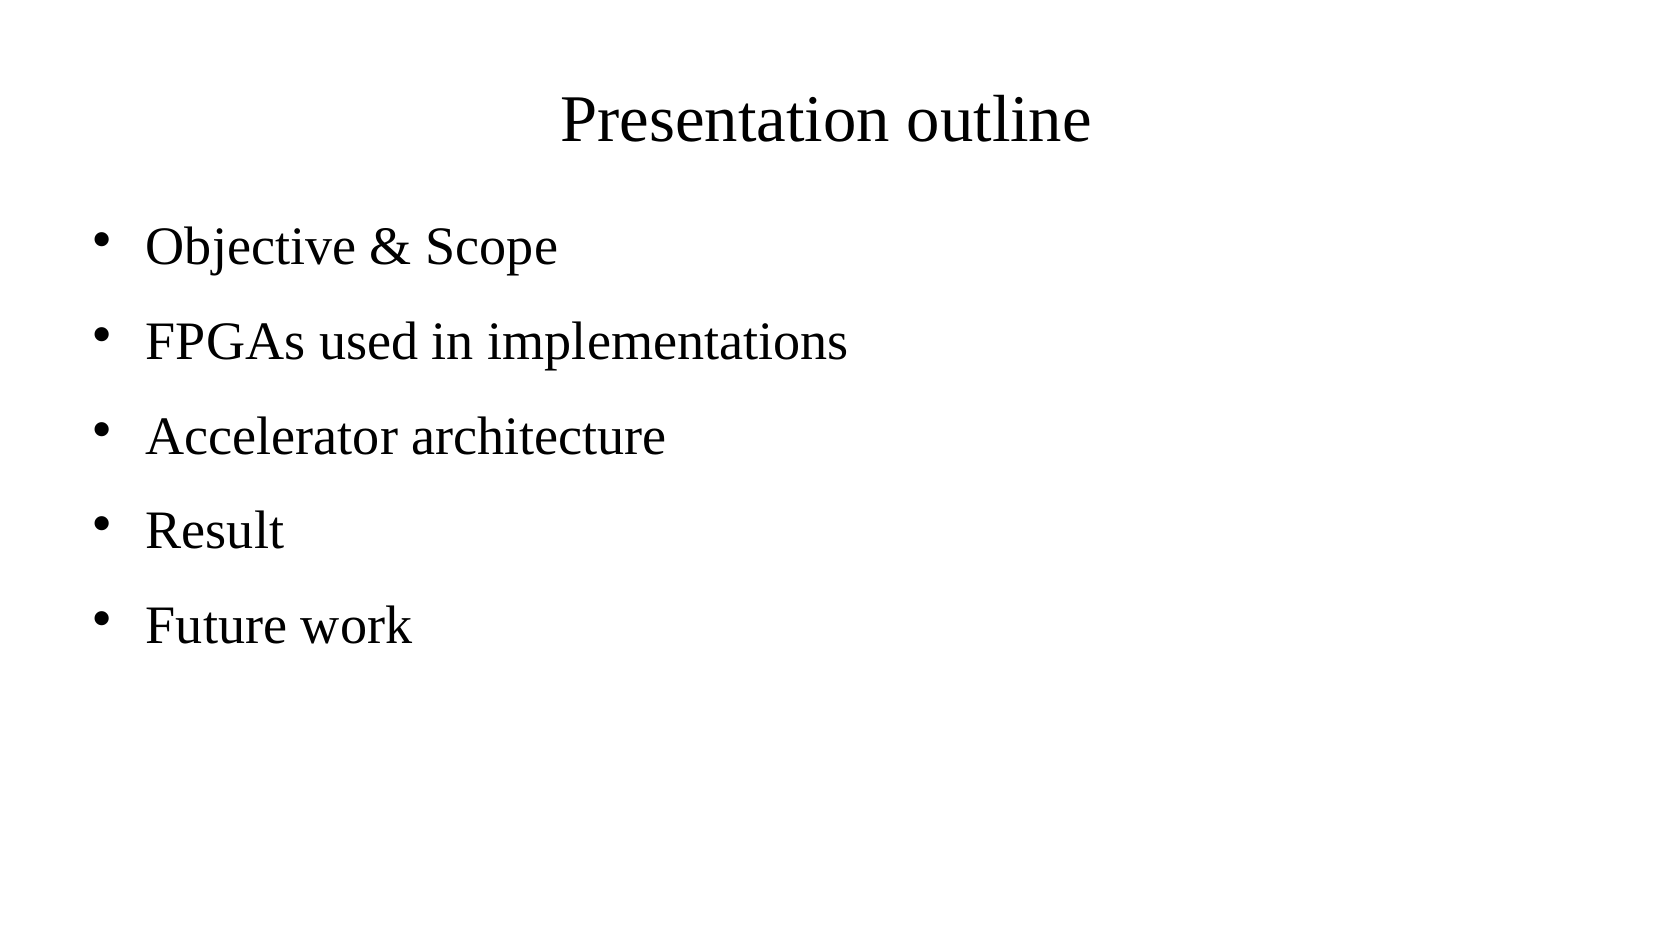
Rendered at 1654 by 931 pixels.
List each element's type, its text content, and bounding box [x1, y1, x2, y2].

list Objective & Scope FPGAs used in implementations Accelerator architecture Result Future work [75, 210, 1564, 750]
title Presentation outline [82, 36, 1571, 193]
